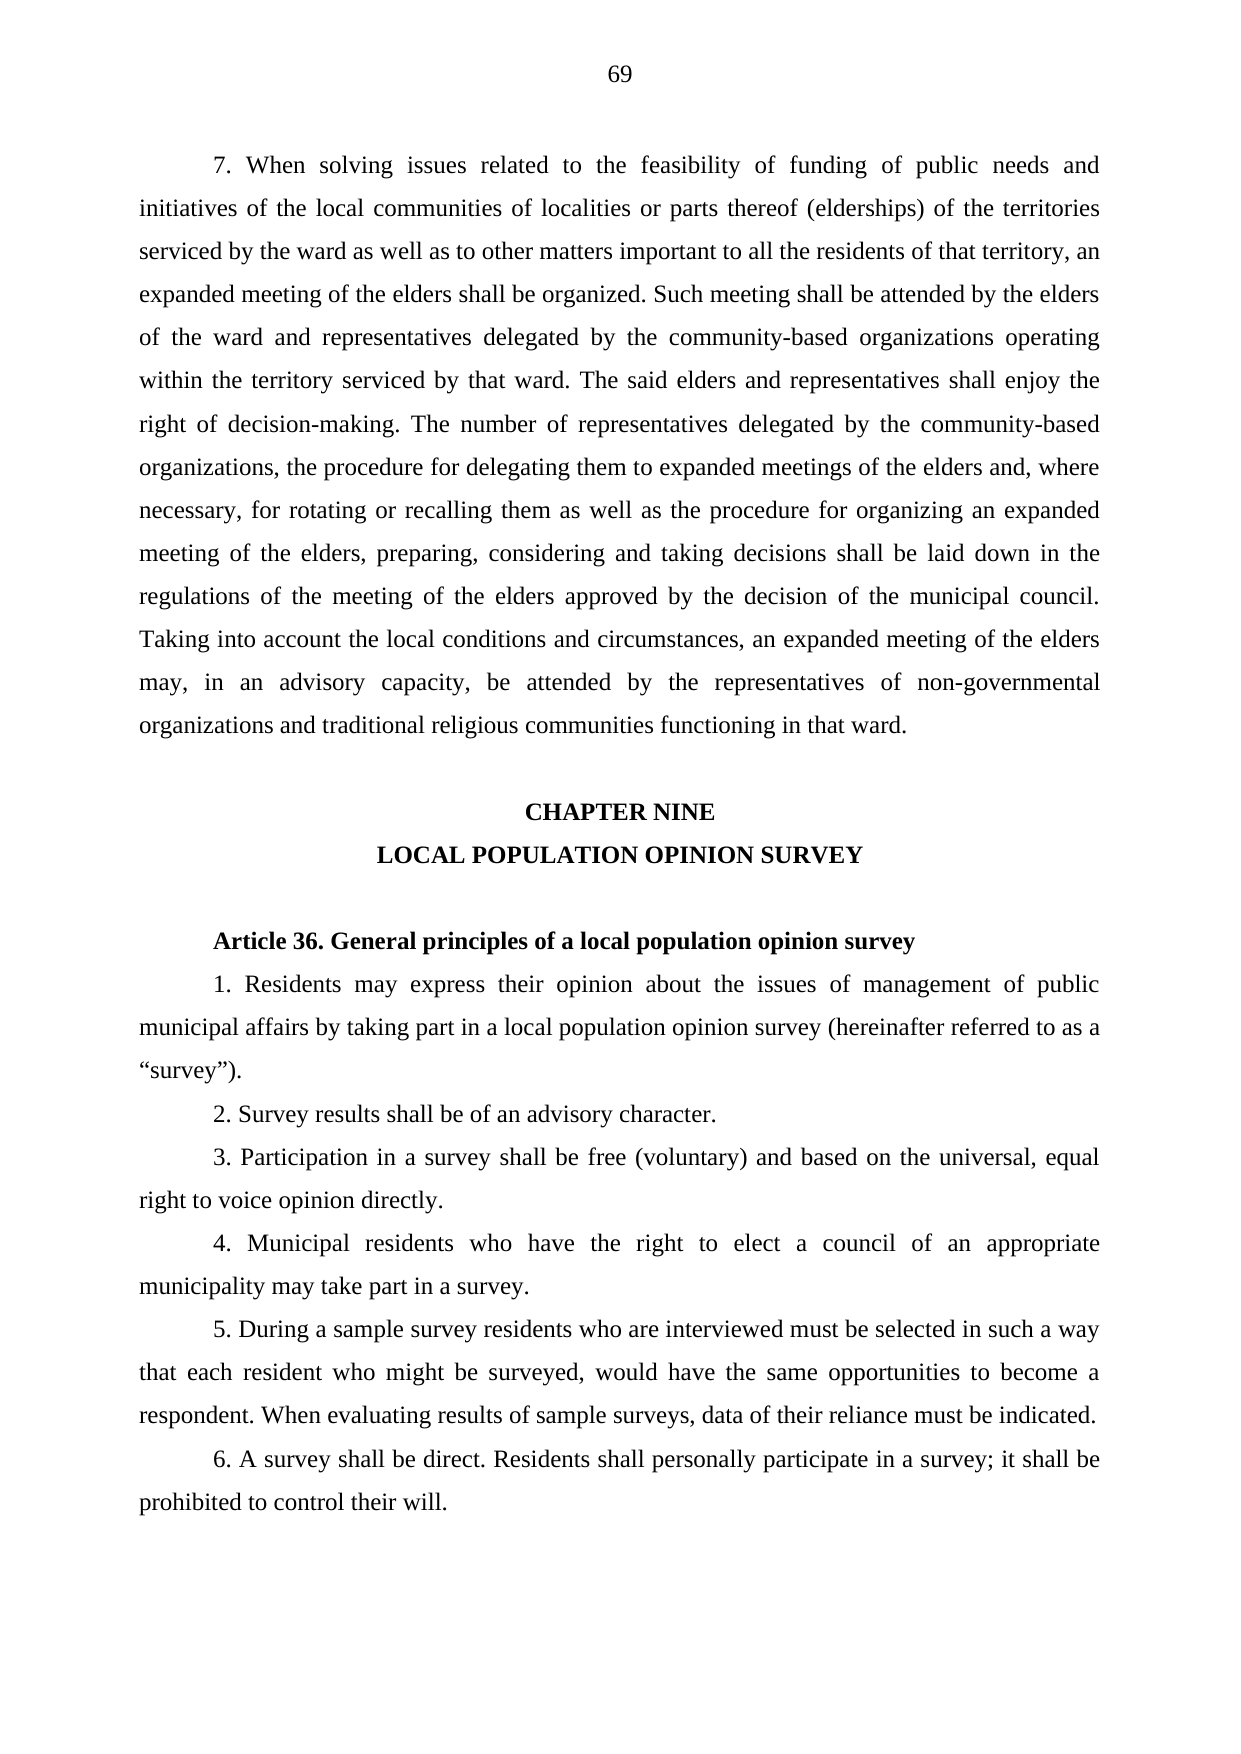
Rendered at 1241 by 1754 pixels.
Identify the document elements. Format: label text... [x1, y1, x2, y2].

text 3. Participation in a survey shall be free (voluntary) and based on the universal, equal right to voice opinion directly. [139, 1142, 1101, 1214]
text 4. Municipal residents who have the right to elect a council of an appropriate municipality may take part in a survey. [139, 1228, 1101, 1300]
text 6. A survey shall be direct. Residents shall personally participate in a survey; it shall be prohibited to control their will. [139, 1444, 1101, 1516]
text LOCAL POPULATION OPINION SURVEY [139, 840, 1101, 869]
text Article 36. General principles of a local population opinion survey [139, 926, 1101, 955]
text 2. Survey results shall be of an advisory character. [139, 1099, 1101, 1127]
text 5. During a sample survey residents who are interviewed must be selected in such a way that each resident who might be surveyed, would have the same opportunities to become a respondent. When evaluating results of sample surveys, data of their reliance must be indicated. [139, 1314, 1101, 1429]
text CHAPTER NINE [139, 797, 1101, 826]
text 1. Residents may express their opinion about the issues of management of public municipal affairs by taking part in a local population opinion survey (hereinafter referred to as a “survey”). [139, 969, 1101, 1084]
text 7. When solving issues related to the feasibility of funding of public needs and initiatives of the local communities of localities or parts thereof (elderships) of the territories serviced by the ward as well as to other matters important to all the residents of that territory, an expanded meeting of the elders shall be organized. Such meeting shall be attended by the elders of the ward and representatives delegated by the community-based organizations operating within the territory serviced by that ward. The said elders and representatives shall enjoy the right of decision-making. The number of representatives delegated by the community-based organizations, the procedure for delegating them to expanded meetings of the elders and, where necessary, for rotating or recalling them as well as the procedure for organizing an expanded meeting of the elders, preparing, considering and taking decisions shall be laid down in the regulations of the meeting of the elders approved by the decision of the municipal council. Taking into account the local conditions and circumstances, an expanded meeting of the elders may, in an advisory capacity, be attended by the representatives of non-governmental organizations and traditional religious communities functioning in that ward. [139, 150, 1101, 739]
